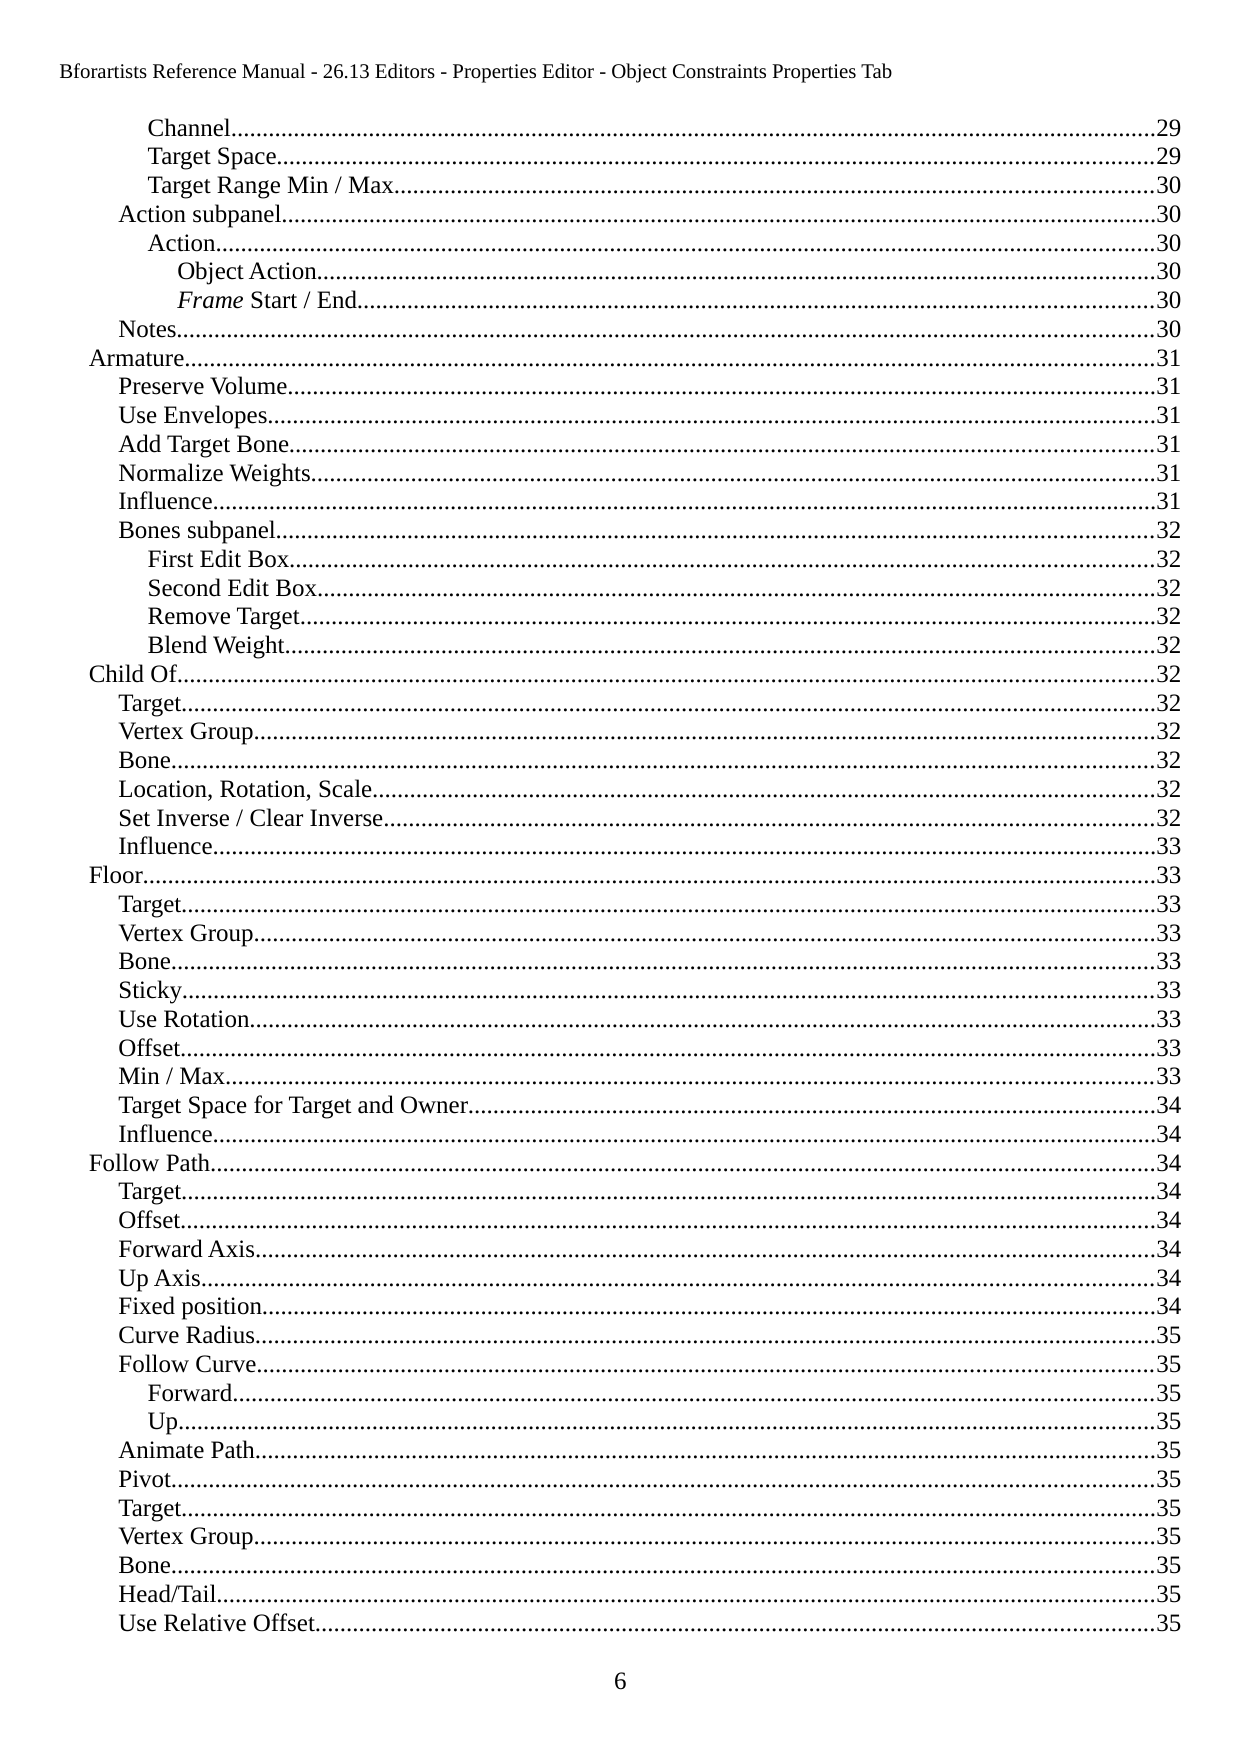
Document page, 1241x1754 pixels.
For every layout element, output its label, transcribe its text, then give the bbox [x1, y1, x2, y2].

text Blend Weight 32 [147, 630, 1181, 659]
text Child Of 32 [88, 659, 1181, 688]
text Use Relative Offset 35 [118, 1608, 1181, 1636]
text Head/Tail 35 [118, 1579, 1181, 1608]
text Forward 35 [147, 1378, 1181, 1406]
text Target 32 [118, 688, 1181, 716]
text Target 33 [118, 889, 1181, 918]
text Vertex Group 32 [118, 716, 1181, 745]
text Action subpanel 30 [118, 199, 1181, 228]
text Influence 34 [118, 1119, 1181, 1148]
text Bone 33 [118, 946, 1181, 975]
text Animate Path 35 [118, 1435, 1181, 1464]
text Location, Rotation, Scale 32 [118, 774, 1181, 803]
text Min / Max 33 [118, 1061, 1181, 1090]
text Armature 31 [88, 343, 1181, 371]
text Fixed position 34 [118, 1291, 1181, 1320]
text Offset 34 [118, 1205, 1181, 1234]
text Object Action 30 [177, 256, 1181, 285]
text Bone 35 [118, 1550, 1181, 1579]
text Follow Curve 35 [118, 1349, 1181, 1378]
text Bone 32 [118, 745, 1181, 774]
text Sticky 33 [118, 975, 1181, 1004]
text Follow Path 34 [88, 1148, 1181, 1176]
text Influence 31 [118, 486, 1181, 515]
text Offset 33 [118, 1033, 1181, 1061]
text Use Rotation 33 [118, 1004, 1181, 1033]
text Vertex Group 33 [118, 918, 1181, 946]
text Pivot 35 [118, 1464, 1181, 1493]
text Remove Target 32 [147, 601, 1181, 630]
text Add Target Bone 31 [118, 429, 1181, 458]
text Use Envelopes 31 [118, 400, 1181, 429]
text Frame Start / End 30 [177, 285, 1181, 314]
text Target 34 [118, 1176, 1181, 1205]
text Normalize Weights 31 [118, 458, 1181, 486]
text Floor 33 [88, 860, 1181, 889]
text Target 35 [118, 1493, 1181, 1521]
text Curve Radius 35 [118, 1320, 1181, 1349]
text Channel 29 [147, 113, 1181, 141]
text Forward Axis 34 [118, 1234, 1181, 1263]
text Second Edit Box 32 [147, 573, 1181, 601]
text Target Space for Target and Owner 34 [118, 1090, 1181, 1119]
text Set Inverse / Clear Inverse 32 [118, 803, 1181, 831]
text Preserve Volume 31 [118, 371, 1181, 400]
text Notes 30 [118, 314, 1181, 343]
text Target Range Min / Max 30 [147, 170, 1181, 199]
text Up Axis 34 [118, 1263, 1181, 1291]
text Action 30 [147, 228, 1181, 256]
text Influence 33 [118, 831, 1181, 860]
text Target Space 29 [147, 141, 1181, 170]
text Bones subpanel 32 [118, 515, 1181, 544]
text Vertex Group 35 [118, 1521, 1181, 1550]
text Up 35 [147, 1406, 1181, 1435]
text First Edit Box 32 [147, 544, 1181, 573]
